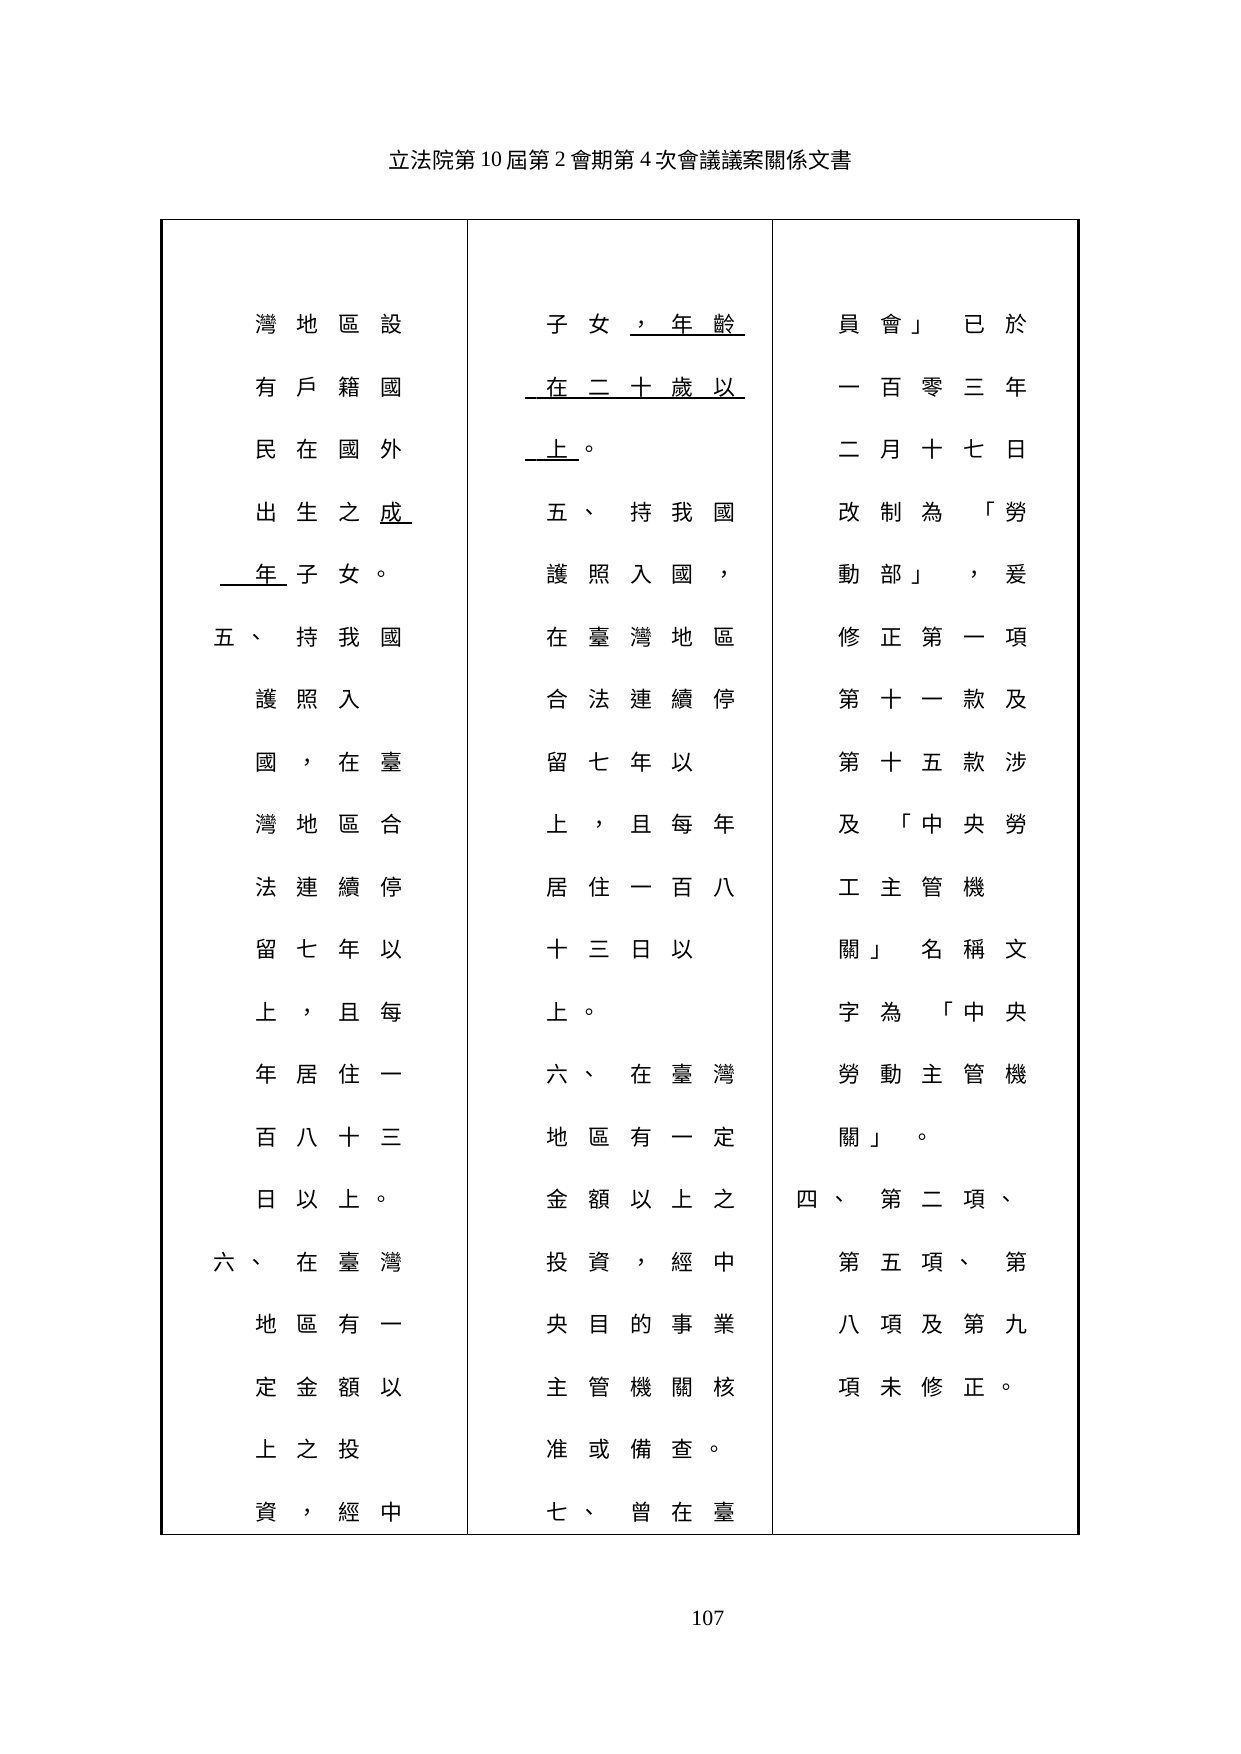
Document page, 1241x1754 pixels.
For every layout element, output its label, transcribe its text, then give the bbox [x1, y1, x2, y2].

table_cell 子女，年齡在二十歲以上。 五、持我國護照入國，在臺灣地區合法連續停留七年以上，且每年居住一百八十三日以上。 六、在臺灣地區有一定金額以上之投資，經中央目的事業主管機關核准或備查。 七、曾在臺 [468, 220, 772, 1534]
table_cell 員會」已於一百零三年二月十七日改制為「勞動部」，爰修正第一項第十一款及第十五款涉及「中央勞工主管機關」名稱文字為「中央勞動主管機關」。 四、第二項、第五項、第八項及第九項未修正。 [773, 220, 1077, 1534]
table_cell 灣地區設有戶籍國民在國外出生之成年子女。 五、持我國護照入國，在臺灣地區合法連續停留七年以上，且每年居住一百八十三日以上。 六、在臺灣地區有一定金額以上之投資，經中 [163, 220, 467, 1534]
